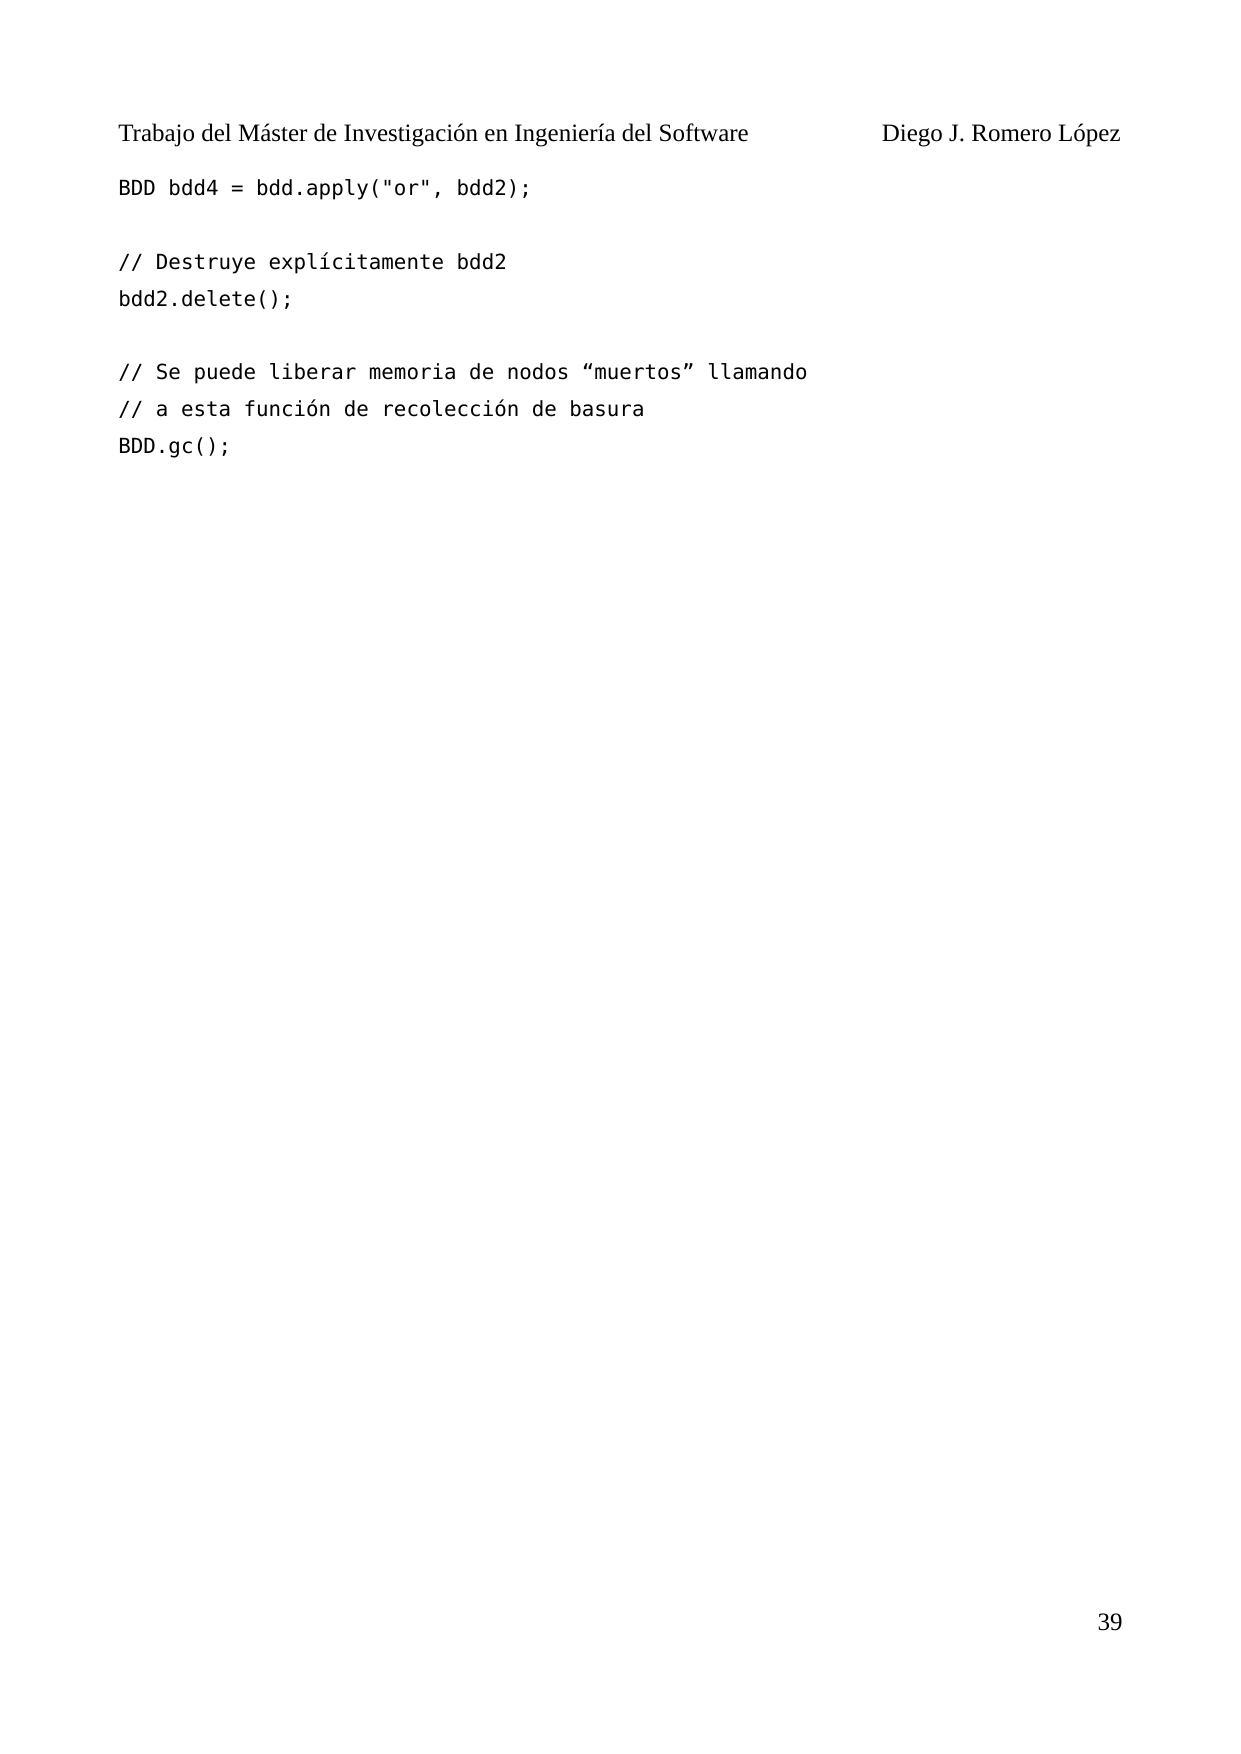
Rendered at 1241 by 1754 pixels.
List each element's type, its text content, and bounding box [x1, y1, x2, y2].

text // a esta función de recolección de basura [118, 397, 1122, 421]
text BDD.gc(); [118, 434, 1122, 458]
text // Se puede liberar memoria de nodos “muertos” llamando [118, 360, 1122, 384]
text // Destruye explícitamente bdd2 [118, 250, 1122, 274]
text BDD bdd4 = bdd.apply("or", bdd2); [118, 176, 1122, 201]
text bdd2.delete(); [118, 287, 1122, 311]
